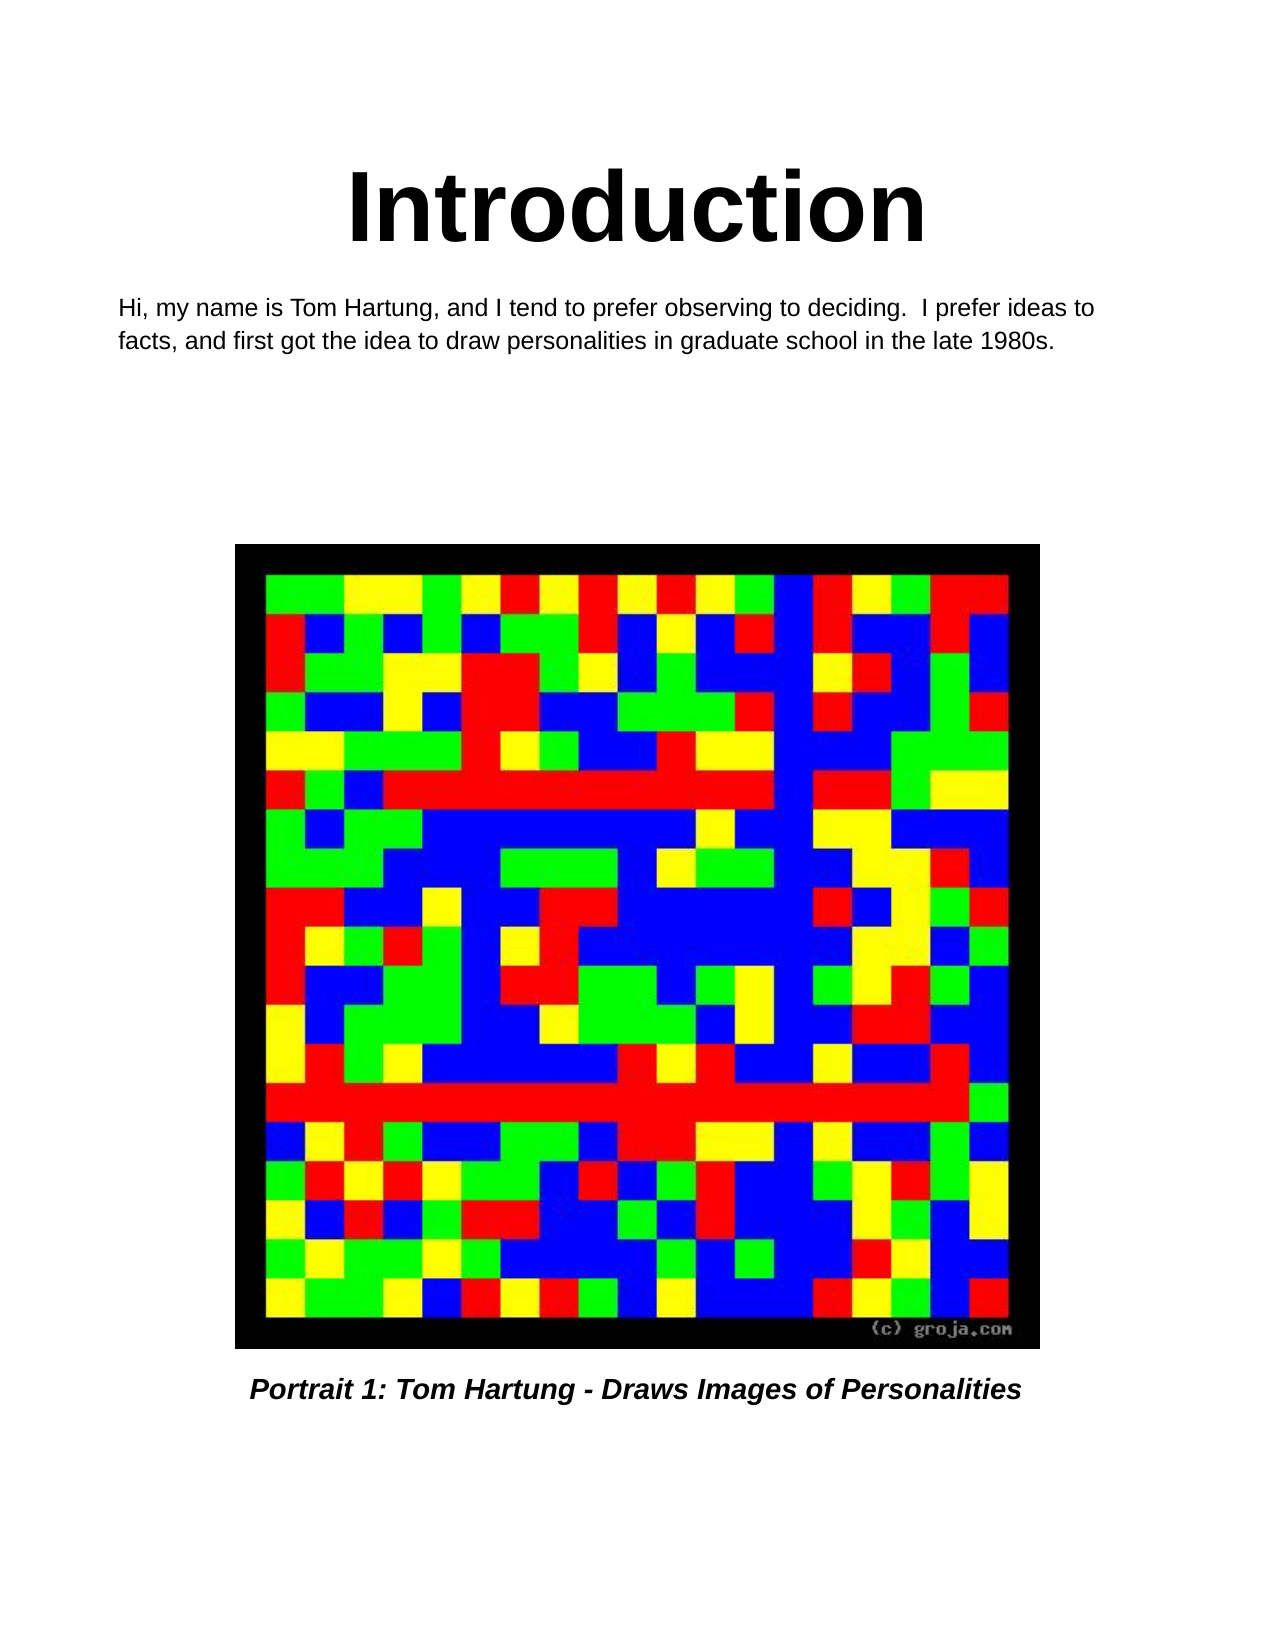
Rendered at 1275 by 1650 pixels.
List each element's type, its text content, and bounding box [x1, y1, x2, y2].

text Portrait 1: Tom Hartung - Draws Images of Personalities [235, 1349, 1040, 1405]
picture [235, 544, 1040, 1349]
text Hi, my name is Tom Hartung, and I tend to prefer observing to deciding. I prefer ideas to facts, and first got the idea to draw personalities in graduate school in the late 1980s. [118, 293, 1157, 355]
subtitle Introduction [118, 148, 1157, 263]
